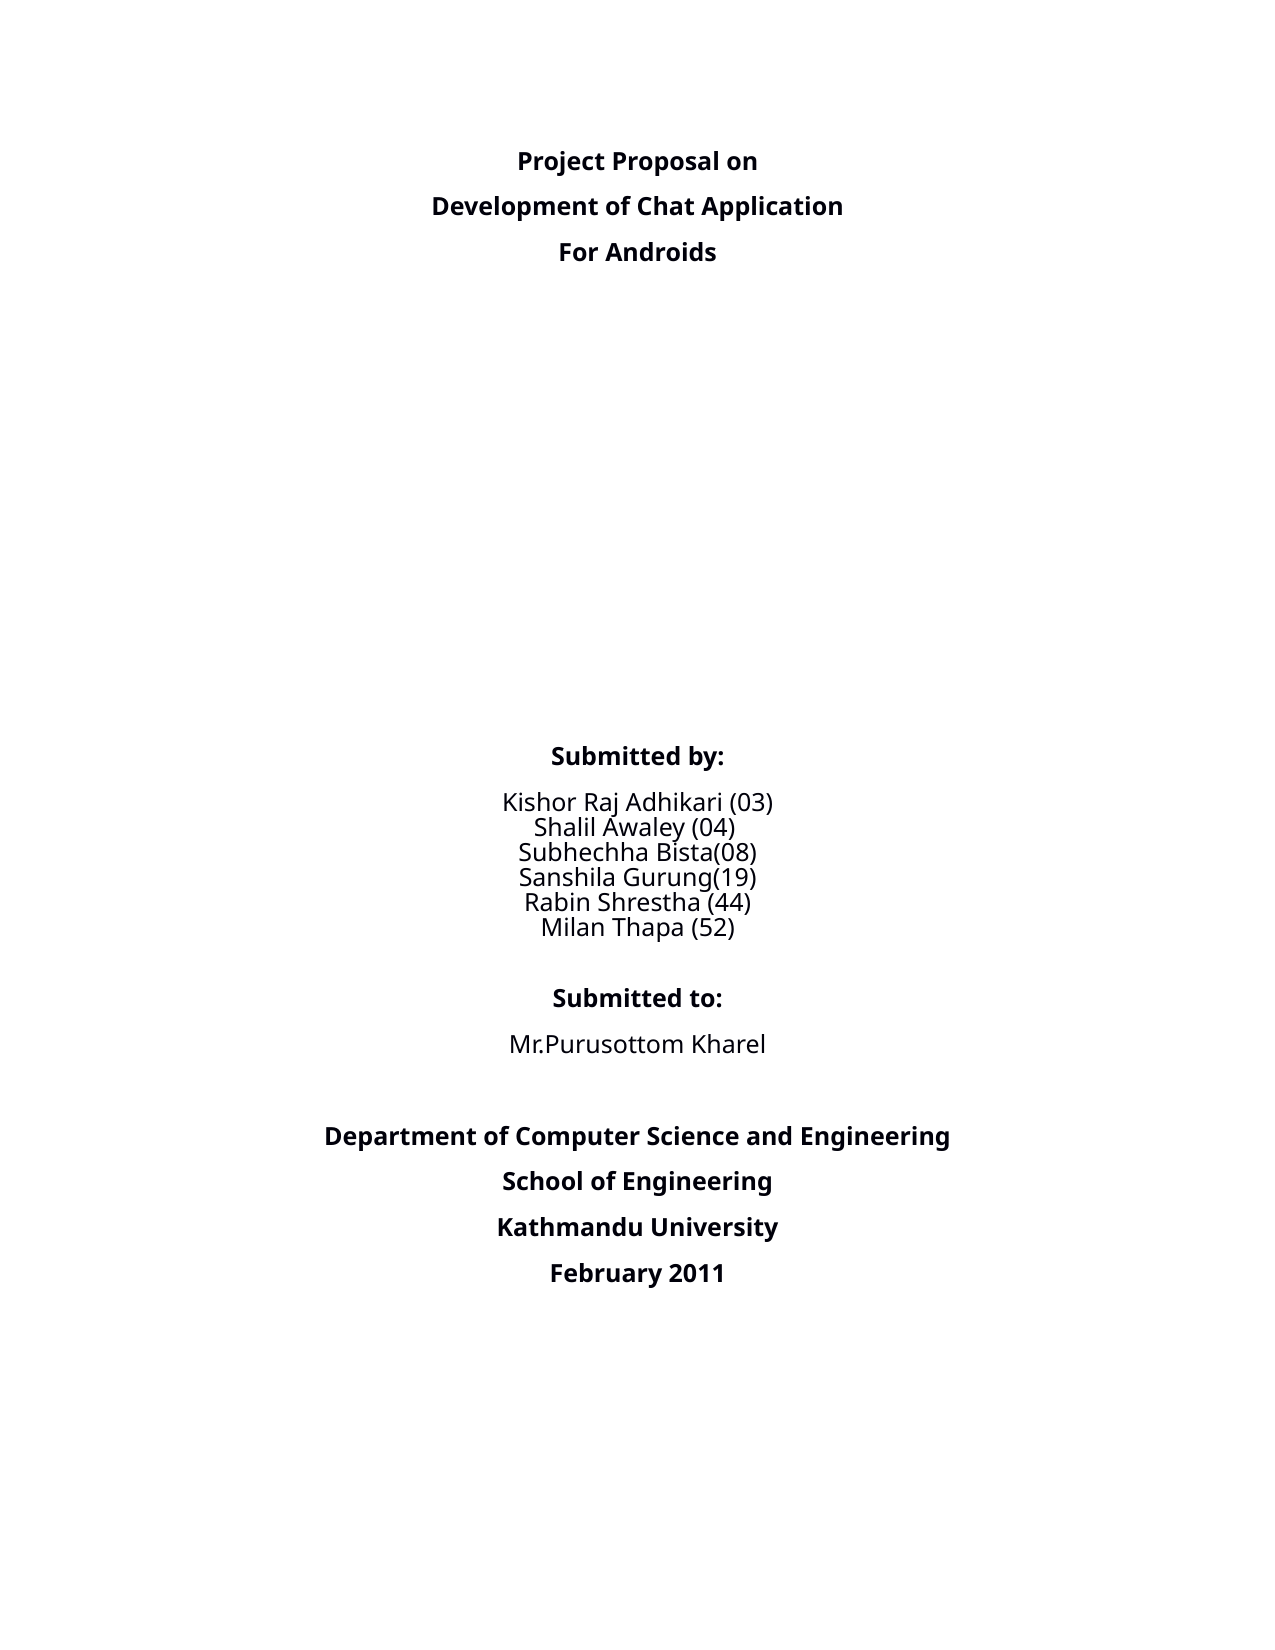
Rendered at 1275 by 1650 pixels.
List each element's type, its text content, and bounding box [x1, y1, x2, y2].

text Shalil Awaley (04) [187, 817, 1087, 842]
text Subhechha Bista(08) [187, 842, 1087, 867]
text Mr.Purusottom Kharel [187, 1033, 1087, 1058]
text Rabin Shrestha (44) [187, 892, 1087, 917]
text Kathmandu University [187, 1217, 1087, 1242]
text Department of Computer Science and Engineering [187, 1125, 1087, 1150]
text Milan Thapa (52) [187, 917, 1087, 942]
text Kishor Raj Adhikari (03) [187, 792, 1087, 817]
text For Androids [187, 242, 1087, 267]
text School of Engineering [187, 1171, 1087, 1196]
text Development of Chat Application [187, 196, 1087, 221]
text Submitted to: [187, 987, 1087, 1012]
text February 2011 [187, 1262, 1087, 1287]
text Sanshila Gurung(19) [187, 867, 1087, 892]
text Project Proposal on [187, 150, 1087, 175]
text Submitted by: [187, 746, 1087, 771]
